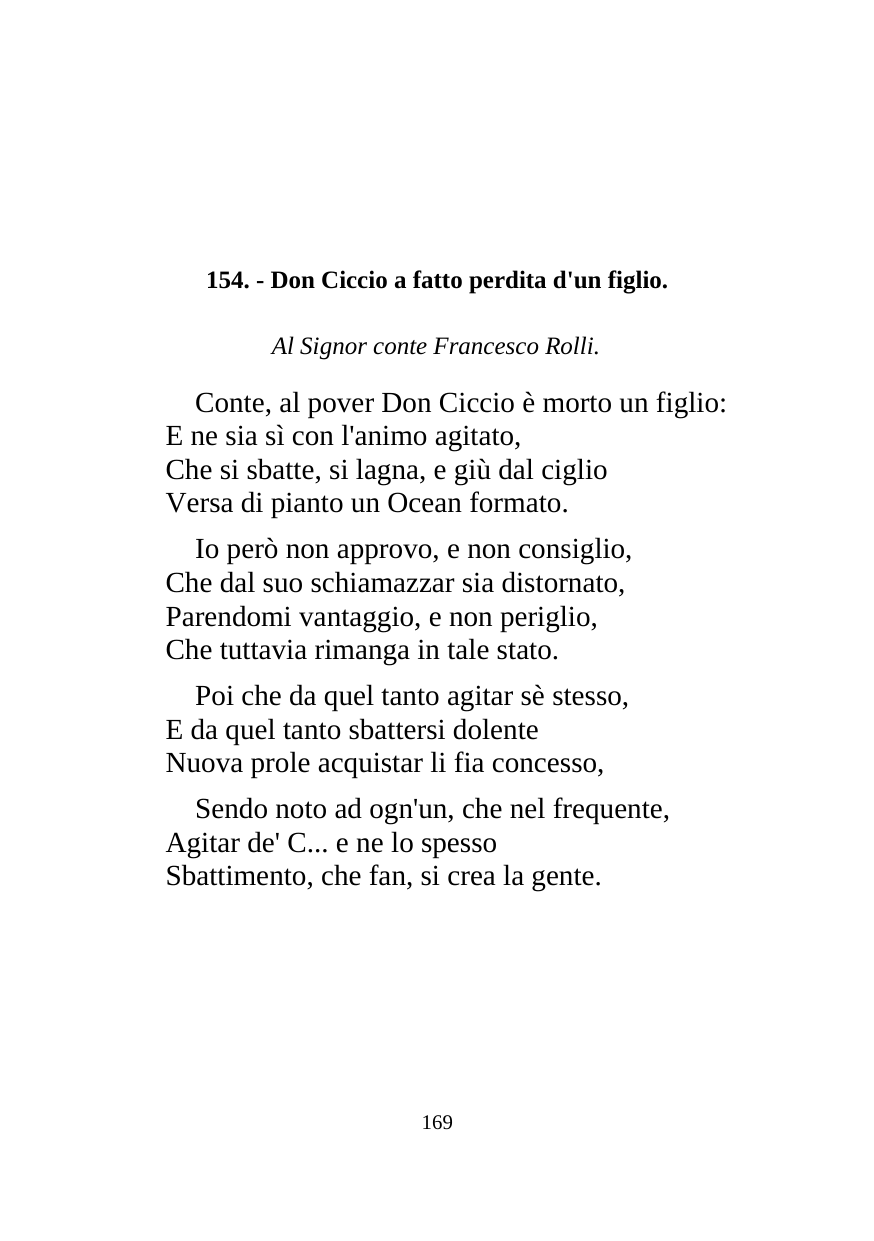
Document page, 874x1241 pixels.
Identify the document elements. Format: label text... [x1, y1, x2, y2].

text Io però non approvo, e non consiglio, Che dal suo schiamazzar sia distornato, Parendomi vantaggio, e non periglio, Che tuttavia rimanga in tale stato. [165, 532, 768, 666]
text 154. - Don Ciccio a fatto perdita d'un figlio. [106, 265, 768, 294]
text Sendo noto ad ogn'un, che nel frequente, Agitar de' C... e ne lo spesso Sbattimento, che fan, si crea la gente. [165, 791, 768, 892]
text Conte, al pover Don Ciccio è morto un figlio: E ne sia sì con l'animo agitato, Che si sbatte, si lagna, e giù dal ciglio Versa di pianto un Ocean formato. [165, 385, 768, 519]
subtitle Al Signor conte Francesco Rolli. [106, 331, 768, 360]
text Poi che da quel tanto agitar sè stesso, E da quel tanto sbattersi dolente Nuova prole acquistar li fia concesso, [165, 678, 768, 779]
